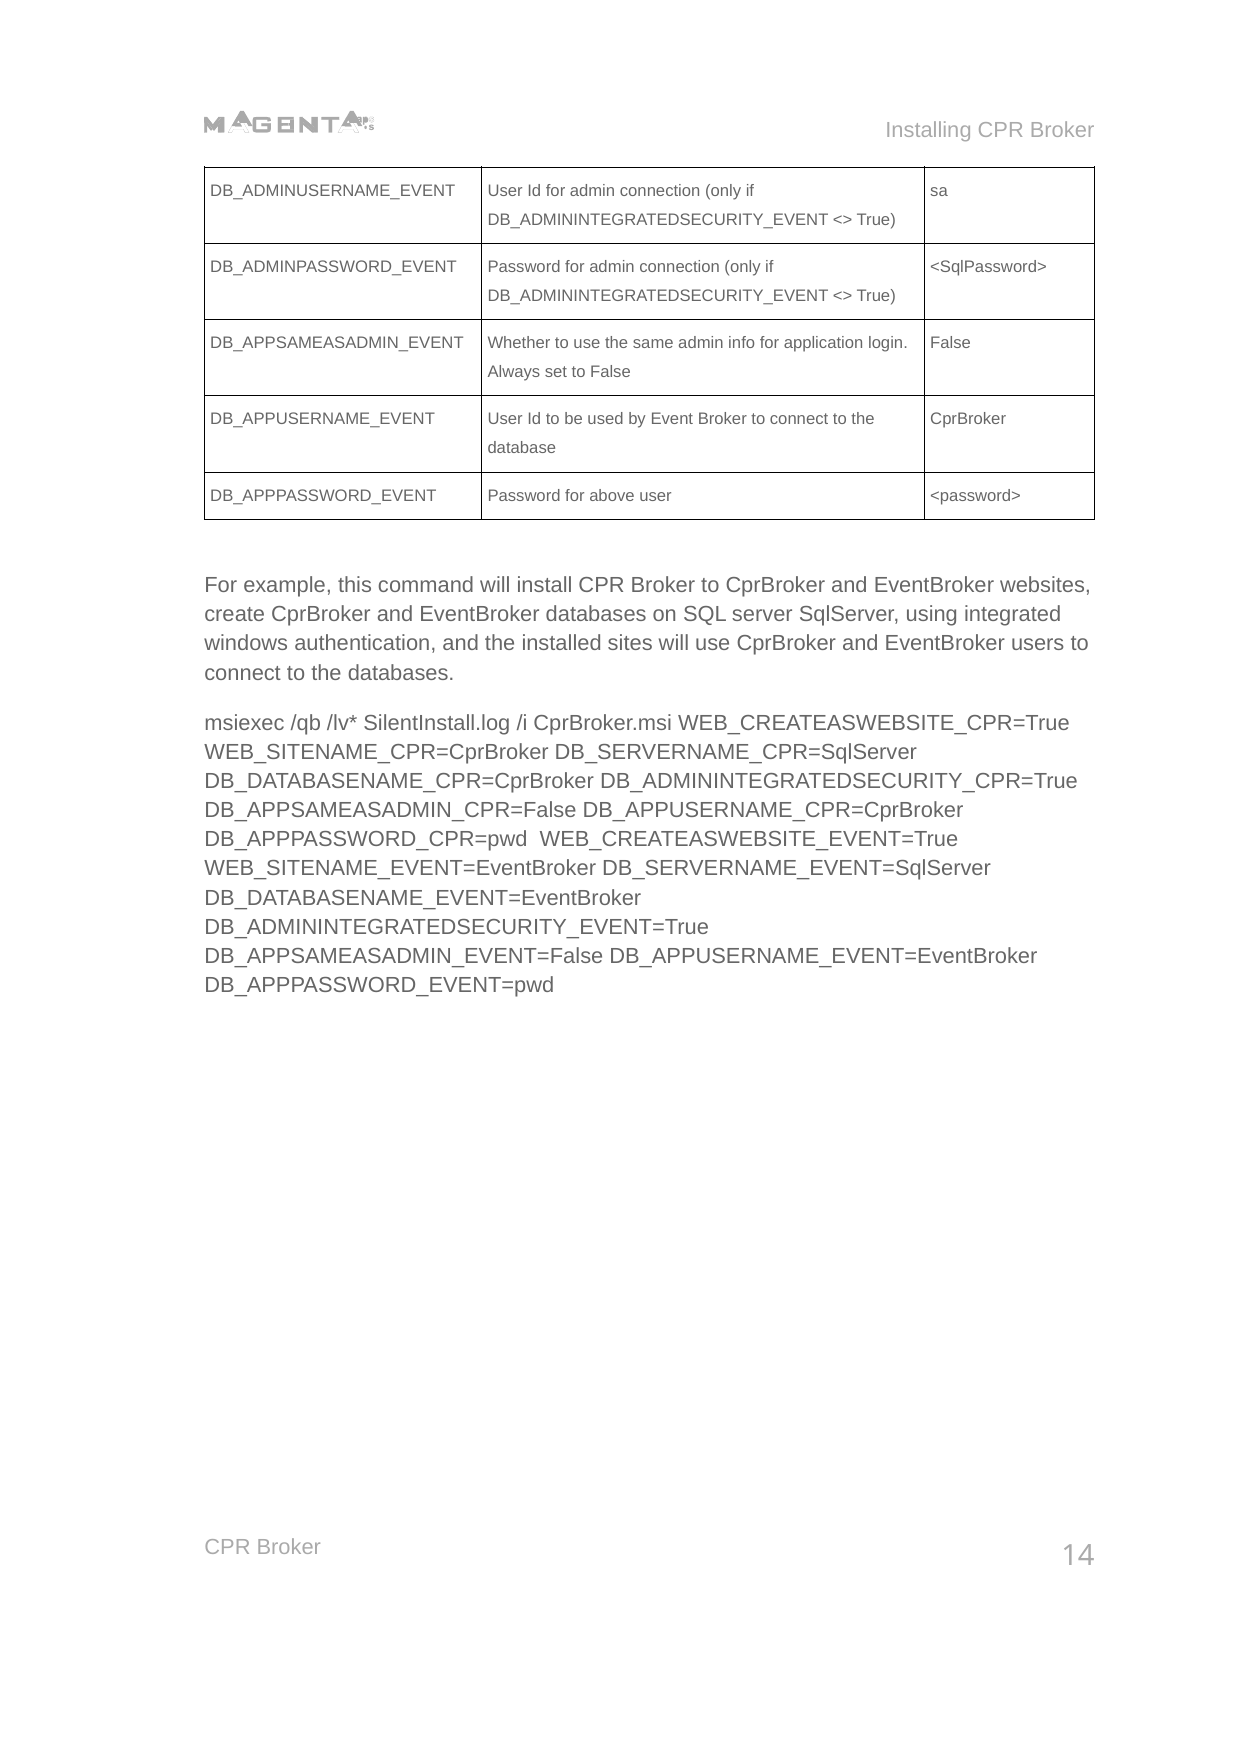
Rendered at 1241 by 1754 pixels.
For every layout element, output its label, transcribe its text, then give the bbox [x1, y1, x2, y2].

table_cell Password for above user [482, 473, 924, 518]
table_cell DB_APPUSERNAME_EVENT [205, 396, 481, 471]
text msiexec /qb /lv* SilentInstall.log /i CprBroker.msi WEB_CREATEASWEBSITE_CPR=True WEB_SITENAME_CPR=CprBroker DB_SERVERNAME_CPR=SqlServer DB_DATABASENAME_CPR=CprBroker DB_ADMININTEGRATEDSECURITY_CPR=True DB_APPSAMEASADMIN_CPR=False DB_APPUSERNAME_CPR=CprBroker DB_APPPASSWORD_CPR=pwd WEB_CREATEASWEBSITE_EVENT=True WEB_SITENAME_EVENT=EventBroker DB_SERVERNAME_EVENT=SqlServer DB_DATABASENAME_EVENT=EventBroker DB_ADMININTEGRATEDSECURITY_EVENT=True DB_APPSAMEASADMIN_EVENT=False DB_APPUSERNAME_EVENT=EventBroker DB_APPPASSWORD_EVENT=pwd [204, 707, 1094, 998]
table_cell <SqlPassword> [925, 244, 1094, 319]
table_cell DB_APPPASSWORD_EVENT [205, 473, 481, 518]
table_cell CprBroker [925, 396, 1094, 471]
table_cell Whether to use the same admin info for application login. Always set to False [482, 320, 924, 395]
table_cell User Id to be used by Event Broker to connect to the database [482, 396, 924, 471]
table_cell Password for admin connection (only if DB_ADMININTEGRATEDSECURITY_EVENT <> True) [482, 244, 924, 319]
table_cell <password> [925, 473, 1094, 518]
table_cell DB_ADMINUSERNAME_EVENT [205, 168, 481, 243]
table_cell DB_ADMINPASSWORD_EVENT [205, 244, 481, 319]
text For example, this command will install CPR Broker to CprBroker and EventBroker websites, create CprBroker and EventBroker databases on SQL server SqlServer, using integrated windows authentication, and the installed sites will use CprBroker and EventBroker users to connect to the databases. [204, 569, 1094, 686]
table_cell User Id for admin connection (only if DB_ADMININTEGRATEDSECURITY_EVENT <> True) [482, 168, 924, 243]
table_cell DB_APPSAMEASADMIN_EVENT [205, 320, 481, 395]
table_cell False [925, 320, 1094, 395]
table_cell sa [925, 168, 1094, 243]
